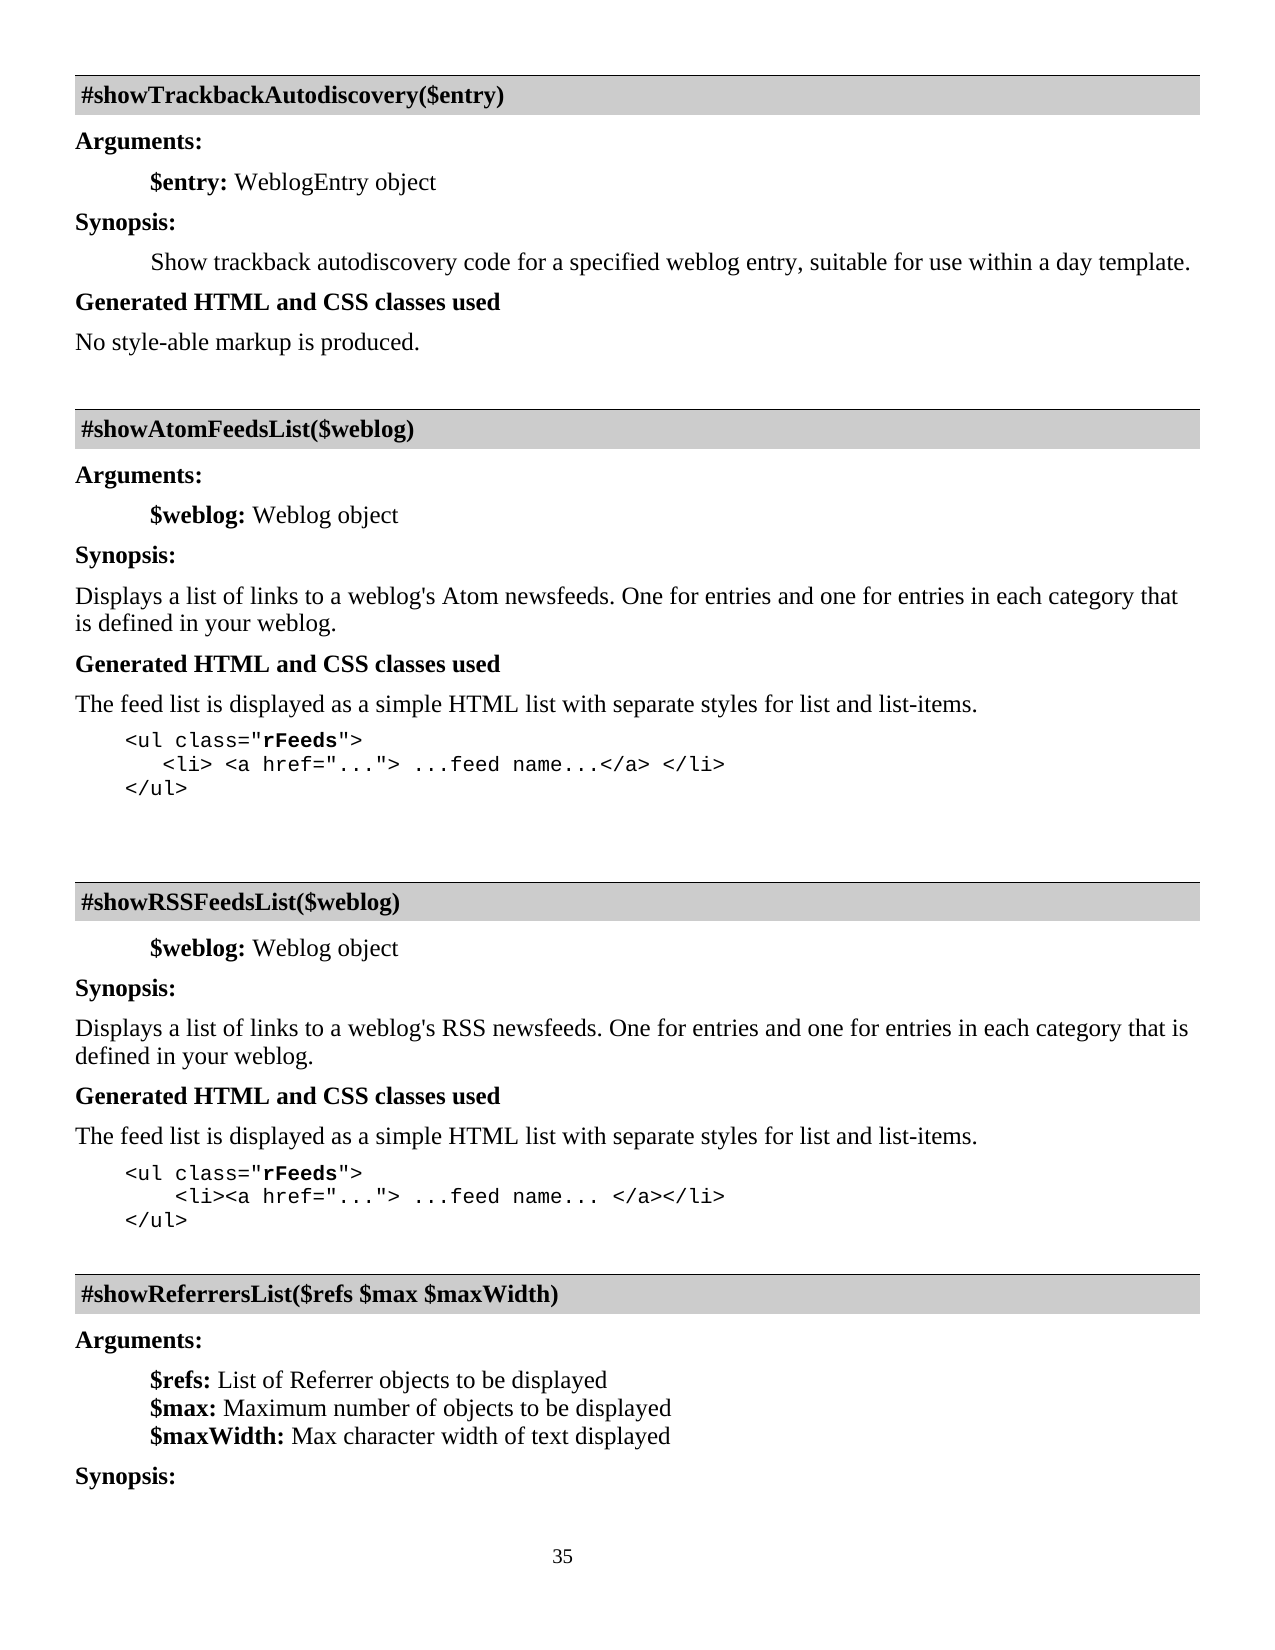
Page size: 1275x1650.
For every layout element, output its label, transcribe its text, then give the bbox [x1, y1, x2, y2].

text The feed list is displayed as a simple HTML list with separate styles for list and list-items. [75, 1122, 1200, 1150]
text <ul class="rFeeds"> [75, 1163, 1200, 1186]
text No style-able markup is produced. [75, 328, 1200, 356]
text <li><a href="..."> ...feed name... </a></li> [75, 1186, 1200, 1210]
text $weblog: Weblog object [75, 501, 1200, 529]
text <ul class="rFeeds"> [75, 730, 1200, 754]
title #showAtomFeedsList($weblog) [75, 410, 1200, 449]
text Arguments: [75, 1326, 1200, 1354]
text Show trackback autodiscovery code for a specified weblog entry, suitable for use within a day template. [150, 248, 1200, 276]
text Generated HTML and CSS classes used [75, 1082, 1200, 1110]
text The feed list is displayed as a simple HTML list with separate styles for list and list-items. [75, 690, 1200, 718]
text $refs: List of Referrer objects to be displayed $max: Maximum number of objects to be displayed $maxWidth: Max character width of text displayed [75, 1366, 1200, 1449]
text Displays a list of links to a weblog's RSS newsfeeds. One for entries and one for entries in each category that is defined in your weblog. [75, 1014, 1200, 1070]
text Synopsis: [75, 542, 1200, 569]
title #showRSSFeedsList($weblog) [75, 883, 1200, 921]
title #showTrackbackAutodiscovery($entry) [75, 76, 1200, 115]
text Arguments: [75, 127, 1200, 155]
title #showReferrersList($refs $max $maxWidth) [75, 1275, 1200, 1314]
text Displays a list of links to a weblog's Atom newsfeeds. One for entries and one for entries in each category that is defined in your weblog. [75, 582, 1200, 637]
text Synopsis: [75, 208, 1200, 236]
text Generated HTML and CSS classes used [75, 288, 1200, 316]
text Synopsis: [75, 1462, 1200, 1490]
text $entry: WeblogEntry object [75, 168, 1200, 195]
text $weblog: Weblog object [75, 934, 1200, 962]
text Generated HTML and CSS classes used [75, 650, 1200, 677]
text Synopsis: [75, 974, 1200, 1002]
text Arguments: [75, 461, 1200, 489]
text </ul> [75, 1210, 1200, 1234]
text <li> <a href="..."> ...feed name...</a> </li> [75, 754, 1200, 777]
text </ul> [75, 777, 1200, 801]
